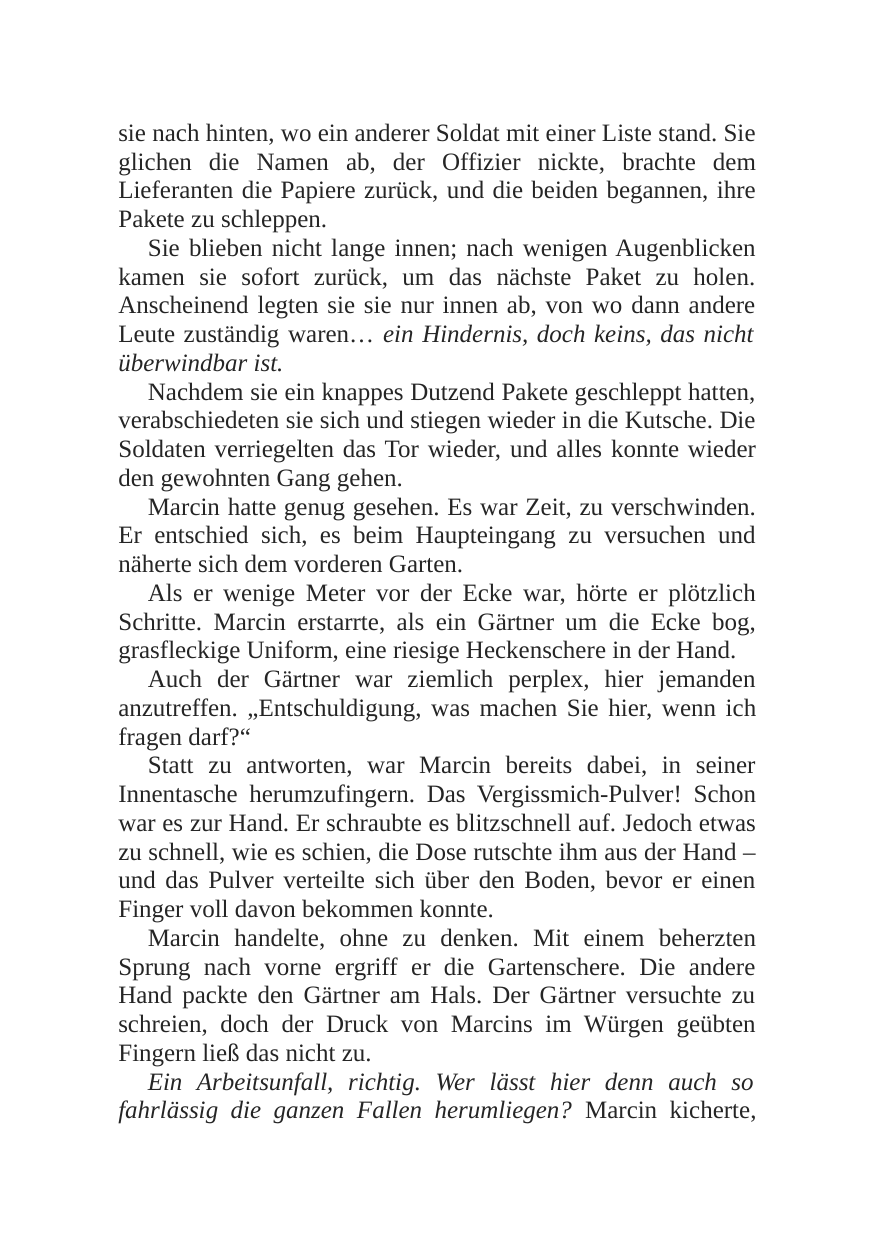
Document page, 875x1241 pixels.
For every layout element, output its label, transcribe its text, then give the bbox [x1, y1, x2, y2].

text Sie blieben nicht lange innen; nach wenigen Augenblicken kamen sie sofort zurück, um das nächste Paket zu holen. Anscheinend legten sie sie nur innen ab, von wo dann andere Leute zuständig waren… ein Hindernis, doch keins, das nicht überwindbar ist. [118, 233, 756, 377]
text Ein Arbeitsunfall, richtig. Wer lässt hier denn auch so fahrlässig die ganzen Fallen herumliegen? Marcin kicherte, [118, 1067, 756, 1124]
text Statt zu antworten, war Marcin bereits dabei, in seiner Innentasche herumzufingern. Das Vergissmich-Pulver! Schon war es zur Hand. Er schraubte es blitzschnell auf. Jedoch etwas zu schnell, wie es schien, die Dose rutschte ihm aus der Hand – und das Pulver verteilte sich über den Boden, bevor er einen Finger voll davon bekommen konnte. [118, 751, 756, 923]
text Marcin handelte, ohne zu denken. Mit einem beherzten Sprung nach vorne ergriff er die Gartenschere. Die andere Hand packte den Gärtner am Hals. Der Gärtner versuchte zu schreien, doch der Druck von Marcins im Würgen geübten Fingern ließ das nicht zu. [118, 923, 756, 1067]
text Als er wenige Meter vor der Ecke war, hörte er plötzlich Schritte. Marcin erstarrte, als ein Gärtner um die Ecke bog, grasfleckige Uniform, eine riesige Heckenschere in der Hand. [118, 578, 756, 664]
text Auch der Gärtner war ziemlich perplex, hier jemanden anzutreffen. „Entschuldigung, was machen Sie hier, wenn ich fragen darf?“ [118, 664, 756, 751]
text Nachdem sie ein knappes Dutzend Pakete geschleppt hatten, verabschiedeten sie sich und stiegen wieder in die Kutsche. Die Soldaten verriegelten das Tor wieder, und alles konnte wieder den gewohnten Gang gehen. [118, 377, 756, 492]
text sie nach hinten, wo ein anderer Soldat mit einer Liste stand. Sie glichen die Namen ab, der Offizier nickte, brachte dem Lieferanten die Papiere zurück, und die beiden begannen, ihre Pakete zu schleppen. [118, 118, 756, 233]
text Marcin hatte genug gesehen. Es war Zeit, zu verschwinden. Er entschied sich, es beim Haupteingang zu versuchen und näherte sich dem vorderen Garten. [118, 492, 756, 578]
